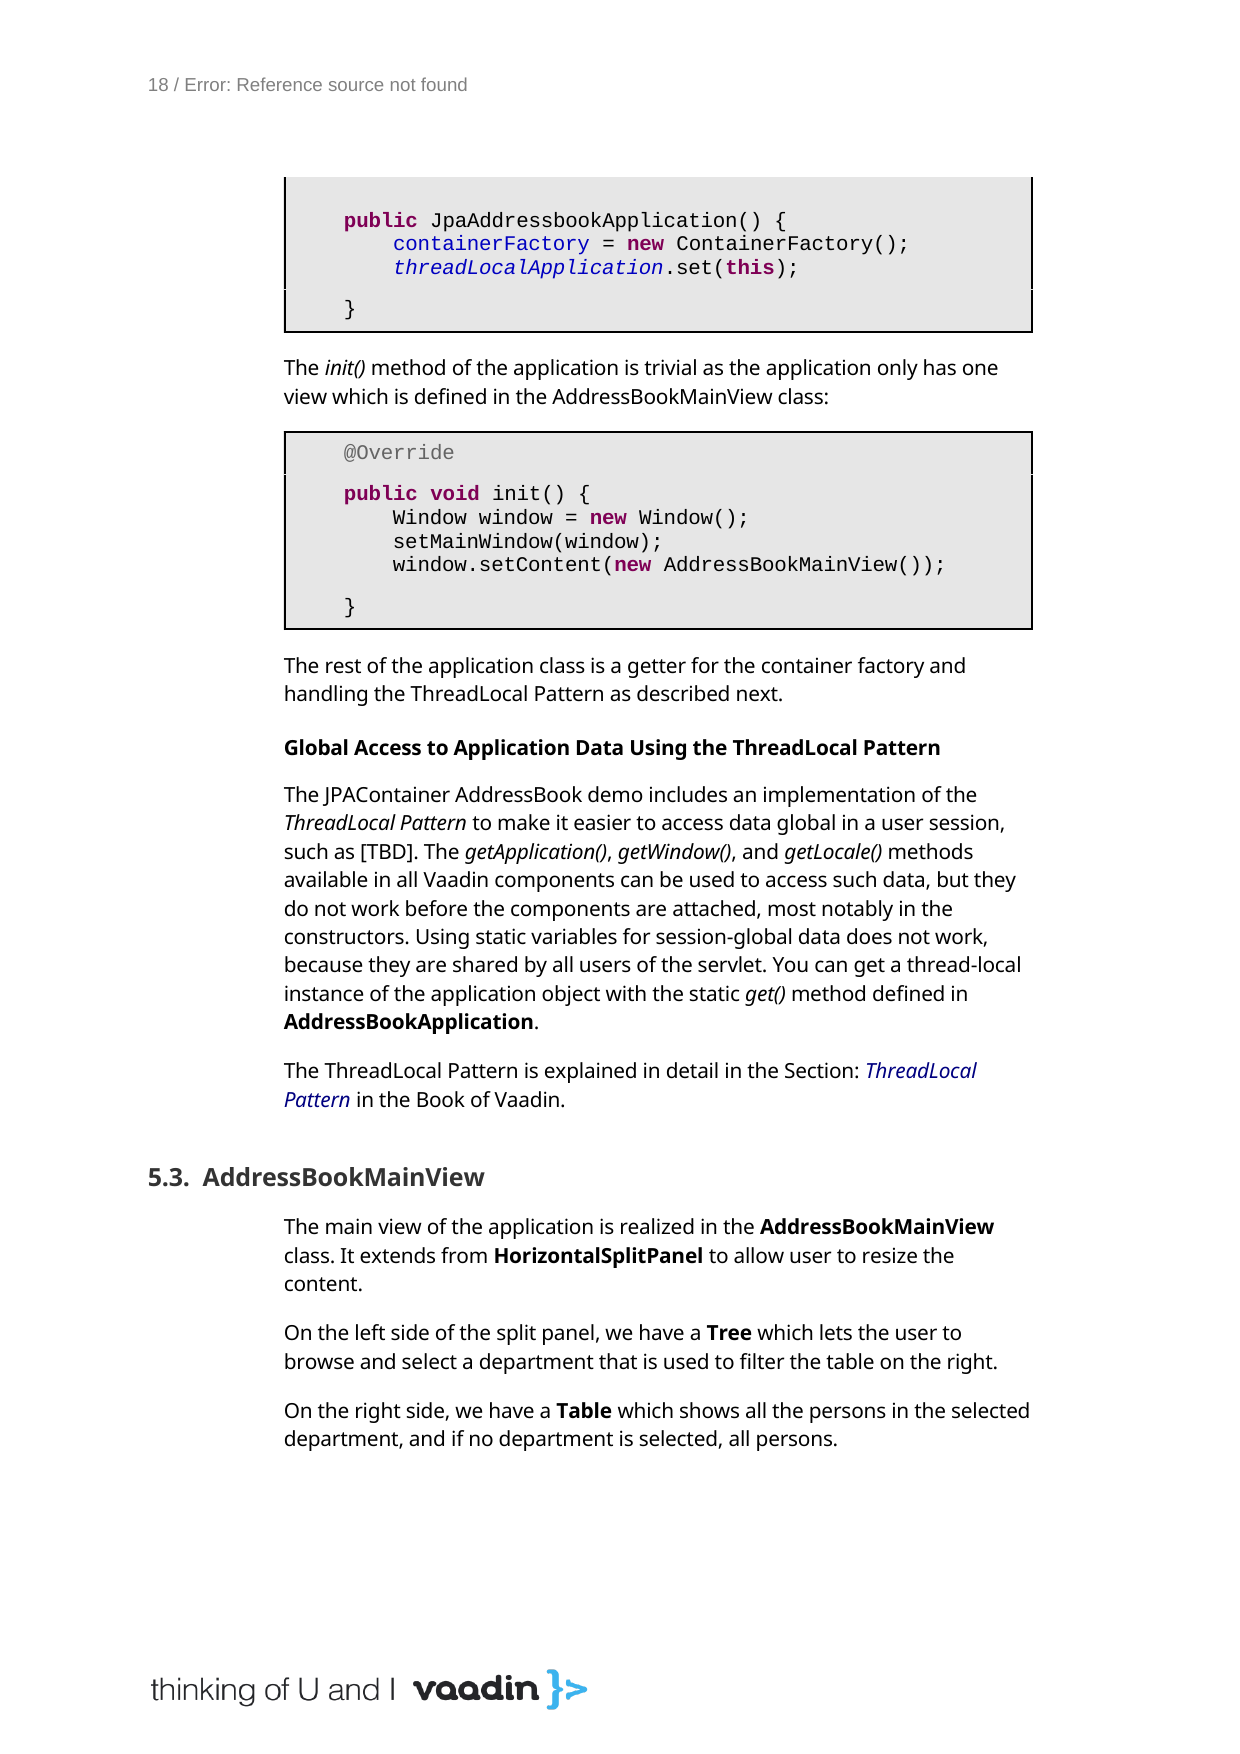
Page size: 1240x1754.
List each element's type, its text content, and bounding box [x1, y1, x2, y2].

text Window window = new Window(); [286, 507, 1031, 531]
list The init() method of the application is trivial as the application only has one view which is defined in the AddressBookMainView class: [283, 353, 1033, 410]
text window.setContent(new AddressBookMainView()); [286, 554, 1031, 587]
text setMainWindow(window); [286, 531, 1031, 554]
text On the left side of the split panel, we have a Tree which lets the user to browse and select a department that is used to filter the table on the right. [283, 1318, 1033, 1375]
text The rest of the application class is a getter for the container factory and handling the ThreadLocal Pattern as described next. [283, 651, 1033, 708]
text The ThreadLocal Pattern is explained in detail in the Section: ThreadLocal Pattern in the Book of Vaadin. [283, 1057, 1033, 1113]
text } [286, 587, 1031, 628]
text containerFactory = new ContainerFactory(); [286, 233, 1031, 257]
text threadLocalApplication.set(this); [286, 257, 1031, 289]
text On the right side, we have a Table which shows all the persons in the selected department, and if no department is selected, all persons. [283, 1396, 1033, 1453]
text The JPAContainer AddressBook demo includes an implementation of the ThreadLocal Pattern to make it easier to access data global in a user session, such as [TBD]. The getApplication(), getWindow(), and getLocale() methods available in all Vaadin components can be used to access such data, but they do not work before the components are attached, most notably in the constructors. Using static variables for session-global data does not work, because they are shared by all users of the servlet. You can get a thread-local instance of the application object with the static get() method defined in AddressBookApplication. [283, 780, 1033, 1036]
subtitle Global Access to Application Data Using the ThreadLocal Pattern [283, 733, 1033, 761]
text The main view of the application is realized in the AddressBookMainView class. It extends from HorizontalSplitPanel to allow user to resize the content. [283, 1212, 1033, 1298]
text public JpaAddressbookApplication() { [286, 210, 1031, 233]
subtitle AddressBookMainView [148, 1159, 1033, 1193]
picture [150, 1665, 590, 1712]
text @Override [286, 433, 1031, 474]
text } [285, 289, 1032, 331]
text public void init() { [285, 474, 1032, 507]
